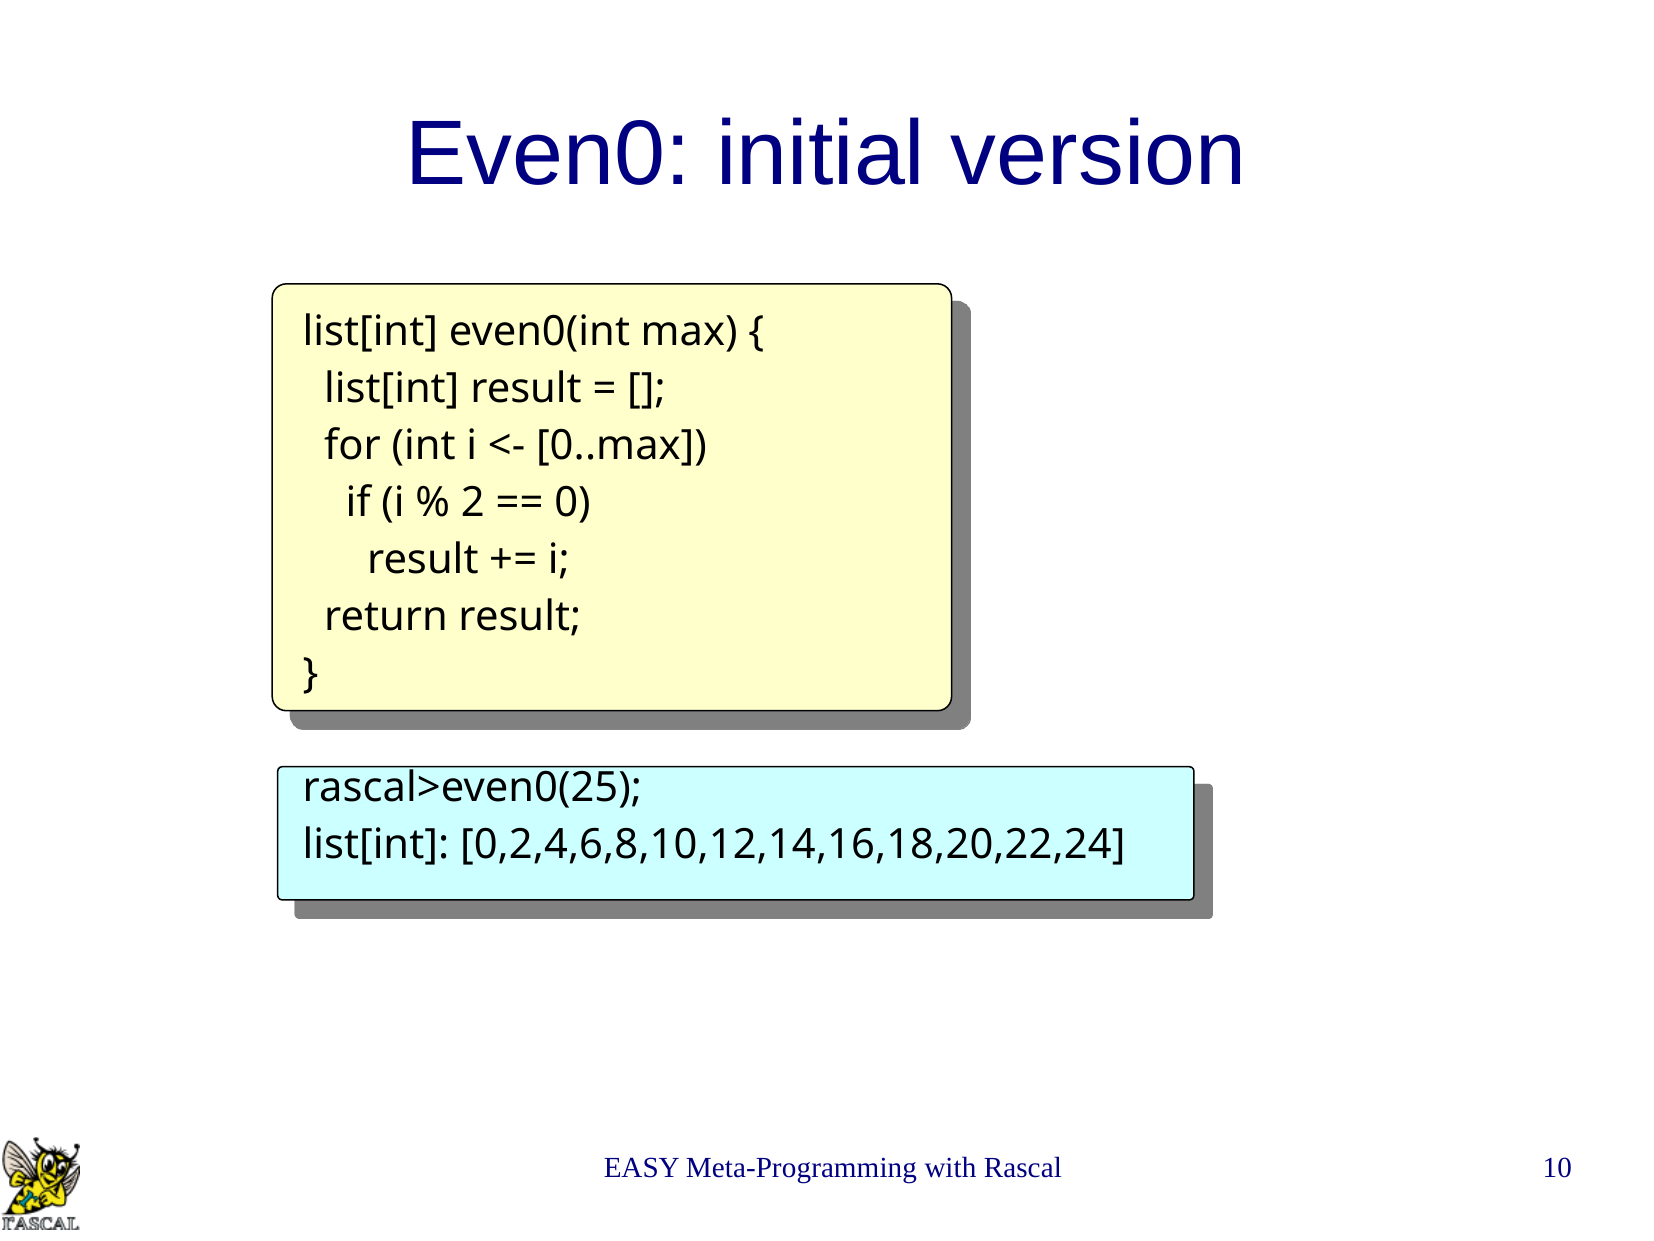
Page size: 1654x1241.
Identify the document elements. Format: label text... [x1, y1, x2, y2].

picture [1, 1137, 80, 1230]
title Even0: initial version [82, 49, 1571, 257]
text_box [277, 766, 1194, 900]
text_box [272, 283, 951, 711]
text_box list[int] even0(int max) { list[int] result = []; for (int i <- [0..max]) if (i % 2 == 0) result += i; return result; } rascal>even0(25); list[int]: [0,2,4,6,8,10,12,14,16,18,20,22,24] [287, 293, 1238, 891]
